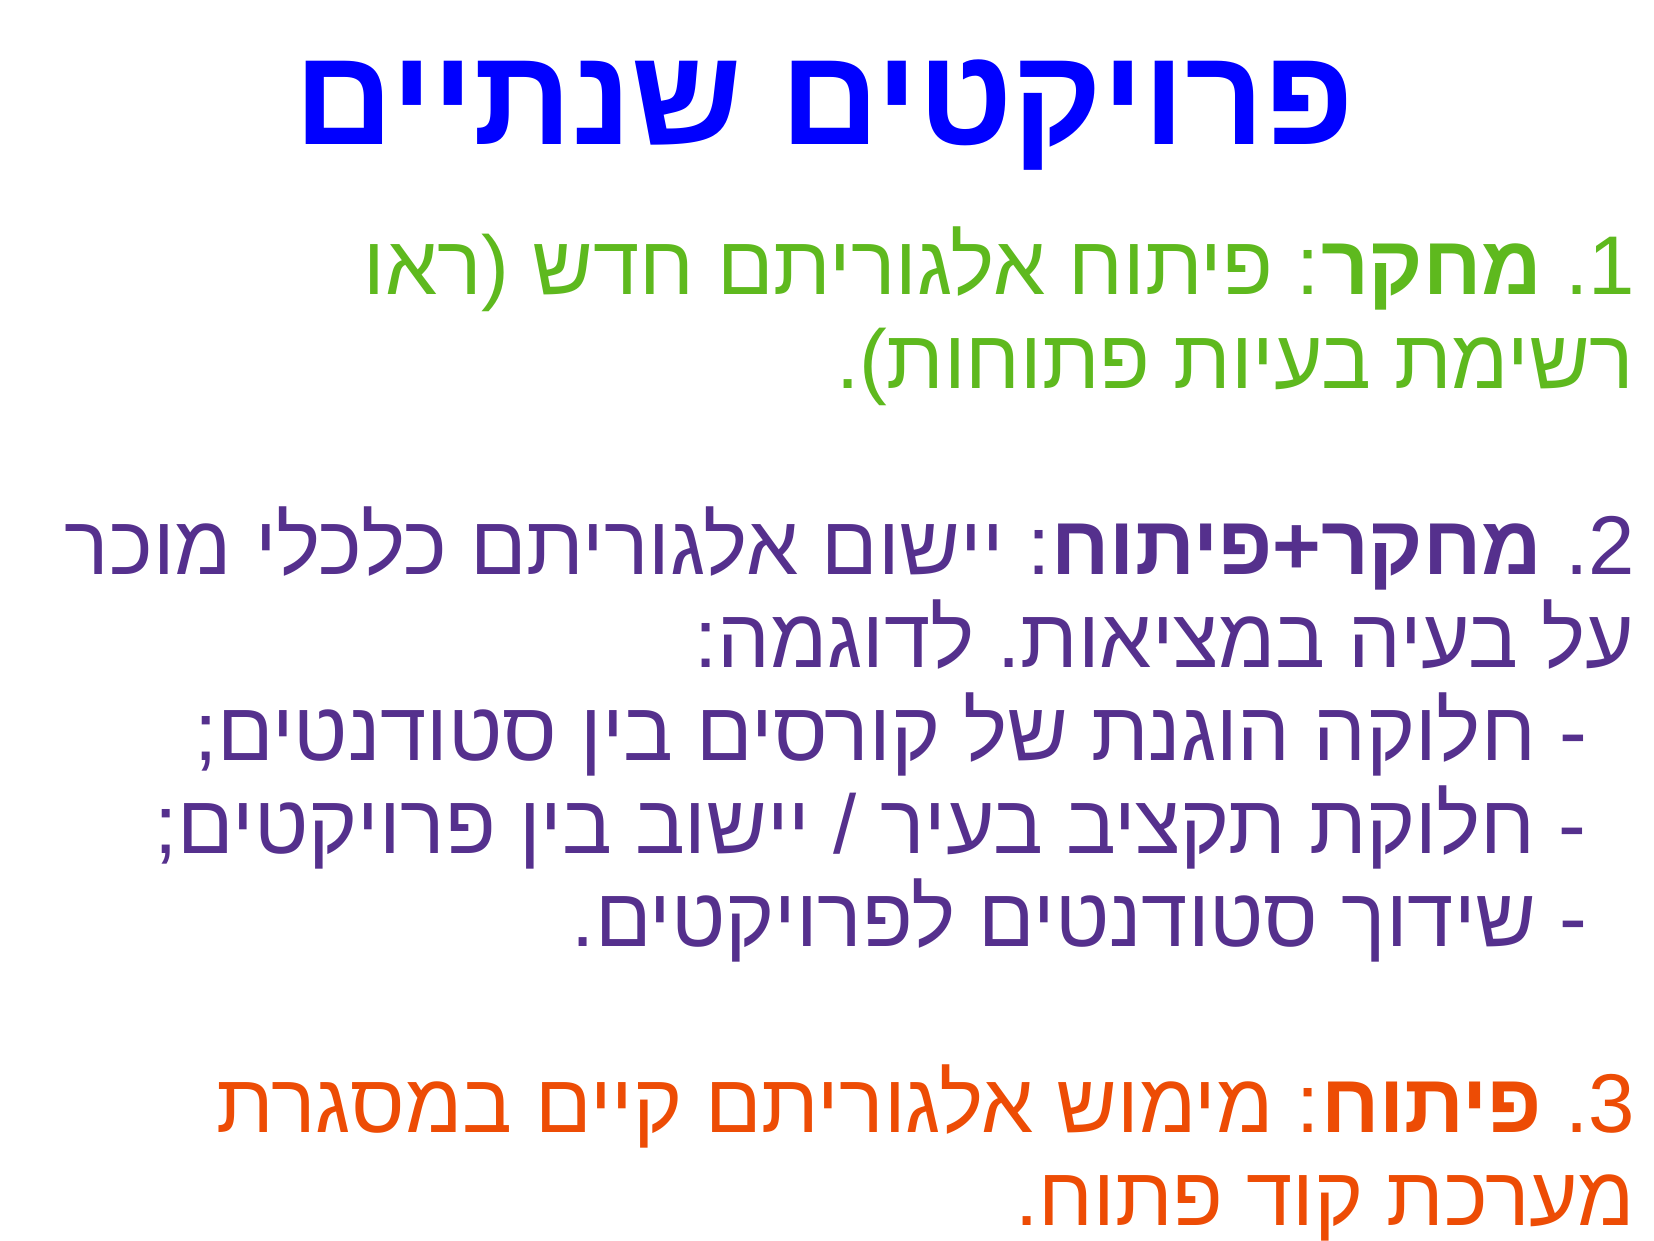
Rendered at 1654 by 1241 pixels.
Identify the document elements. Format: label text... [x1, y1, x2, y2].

title 1. מחקר: פיתוח אלגוריתם חדש (ראו רשימת בעיות פתוחות). 2. מחקר+פיתוח: יישום אלגוריתם כלכלי מוכר על בעיה במציאות. לדוגמה: - חלוקה הוגנת של קורסים בין סטודנטים; - חלוקת תקציב בעיר / יישוב בין פרויקטים; - שידוך סטודנטים לפרויקטים. 3. פיתוח: מימוש אלגוריתם קיים במסגרת מערכת קוד פתוח. [15, 219, 1636, 1241]
title פרויקטים שנתיים [30, 15, 1621, 181]
